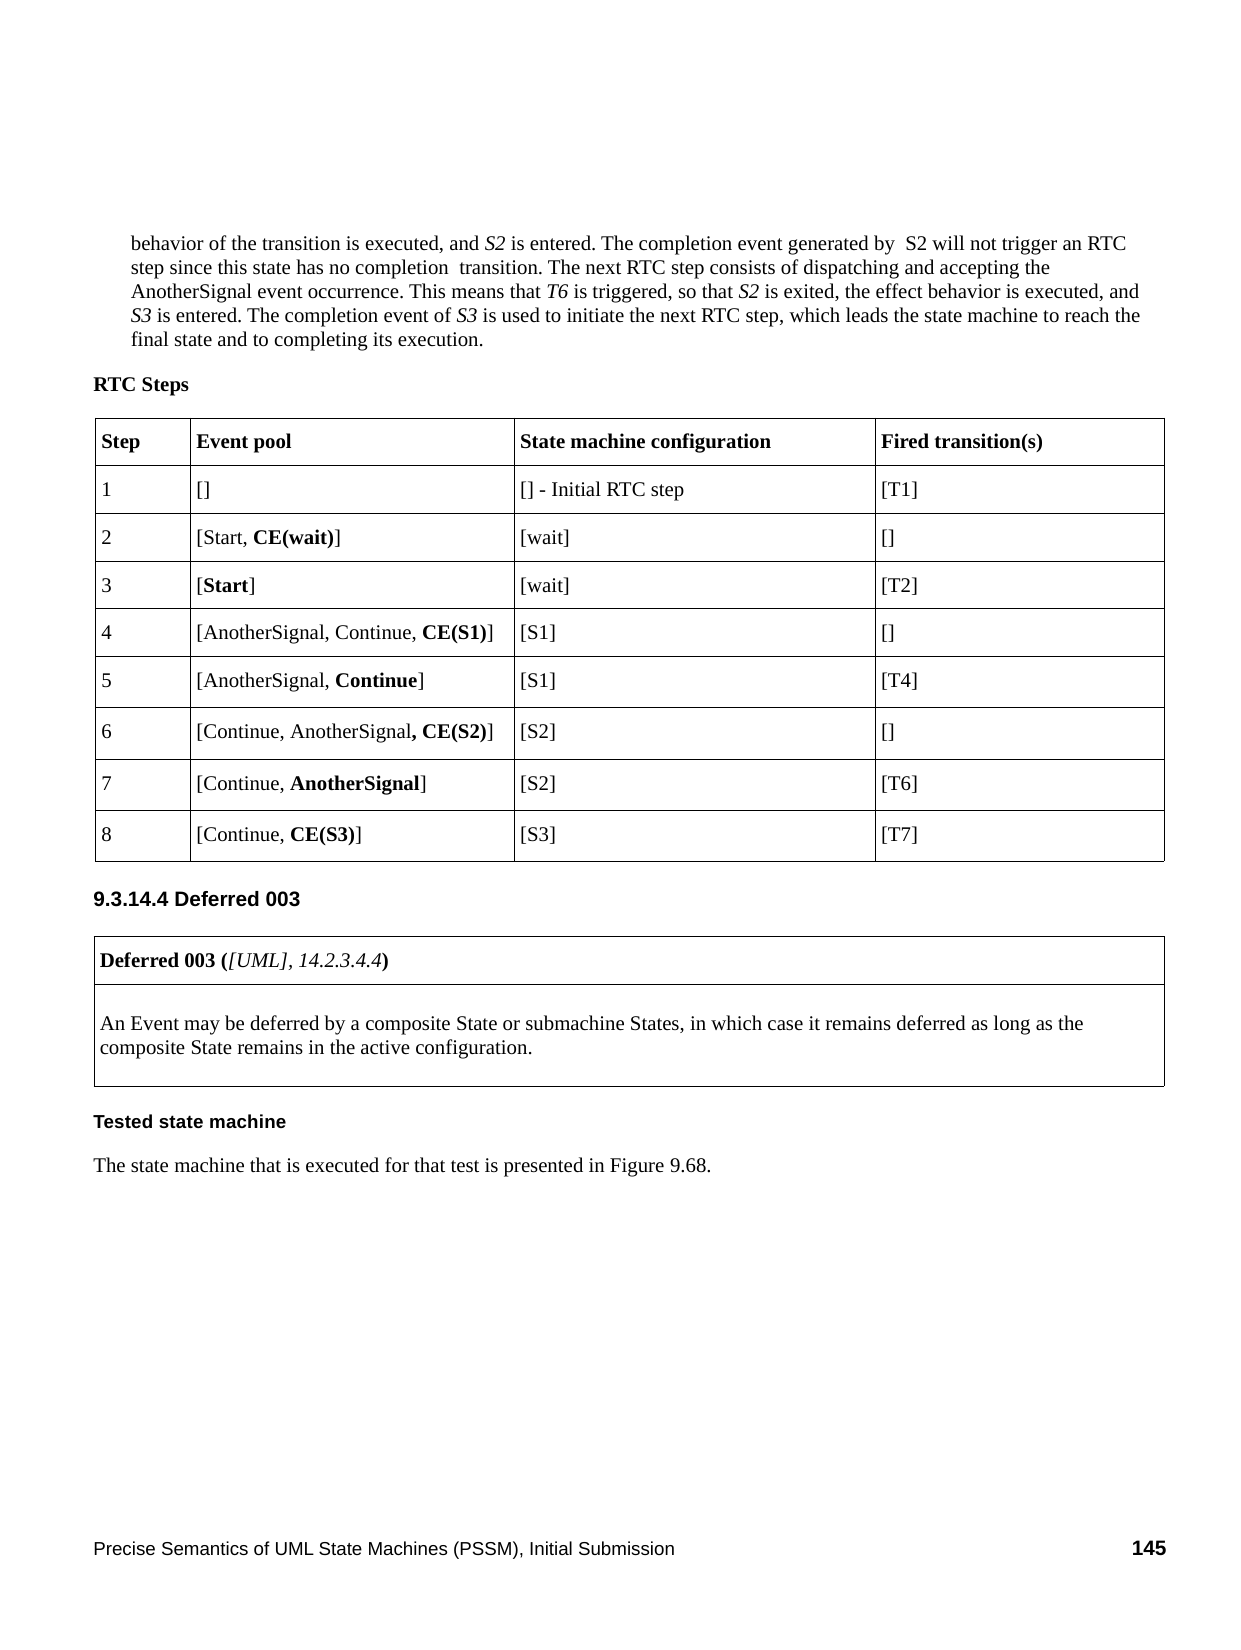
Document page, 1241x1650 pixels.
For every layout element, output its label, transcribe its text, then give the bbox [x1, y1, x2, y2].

table_cell [191, 760, 514, 810]
table_cell [96, 708, 190, 758]
table_cell [95, 985, 1164, 1086]
text The state machine that is executed for that test is presented in Figure 9.68. [93, 1153, 1164, 1177]
table_cell [876, 609, 1164, 656]
table_header [95, 937, 1164, 984]
table_cell [191, 708, 514, 758]
subtitle Deferred 003 [93, 886, 1164, 911]
table_header [191, 419, 514, 465]
table_cell [96, 609, 190, 656]
table_cell [96, 657, 190, 707]
table_header [515, 419, 875, 465]
table_cell [876, 811, 1164, 861]
table_cell [876, 514, 1164, 561]
text RTC Steps [93, 372, 1164, 396]
table_cell [191, 466, 514, 513]
table_header [876, 419, 1164, 465]
table_cell [876, 466, 1164, 513]
table_cell [876, 760, 1164, 810]
table_cell [515, 562, 875, 608]
table_cell [96, 811, 190, 861]
table_cell [96, 562, 190, 608]
table_cell [515, 760, 875, 810]
table_cell [515, 657, 875, 707]
text behavior of the transition is executed, and S2 is entered. The completion event generated by S2 will not trigger an RTC step since this state has no completion transition. The next RTC step consists of dispatching and accepting the AnotherSignal event occurrence. This means that T6 is triggered, so that S2 is exited, the effect behavior is executed, and S3 is entered. The completion event of S3 is used to initiate the next RTC step, which leads the state machine to reach the final state and to completing its execution. [131, 231, 1164, 351]
table_cell [96, 466, 190, 513]
table_cell [191, 811, 514, 861]
table_cell [876, 562, 1164, 608]
table_cell [515, 708, 875, 758]
table_cell [191, 514, 514, 561]
table_cell [515, 466, 875, 513]
table_cell [191, 609, 514, 656]
table_cell [191, 657, 514, 707]
table_cell [96, 514, 190, 561]
table_cell [191, 562, 514, 608]
table_cell [515, 514, 875, 561]
table_cell [515, 811, 875, 861]
table_cell [515, 609, 875, 656]
subtitle Tested state machine [93, 1111, 1164, 1132]
table_cell [876, 657, 1164, 707]
table_cell [876, 708, 1164, 758]
table_header [96, 419, 190, 465]
table_cell [96, 760, 190, 810]
